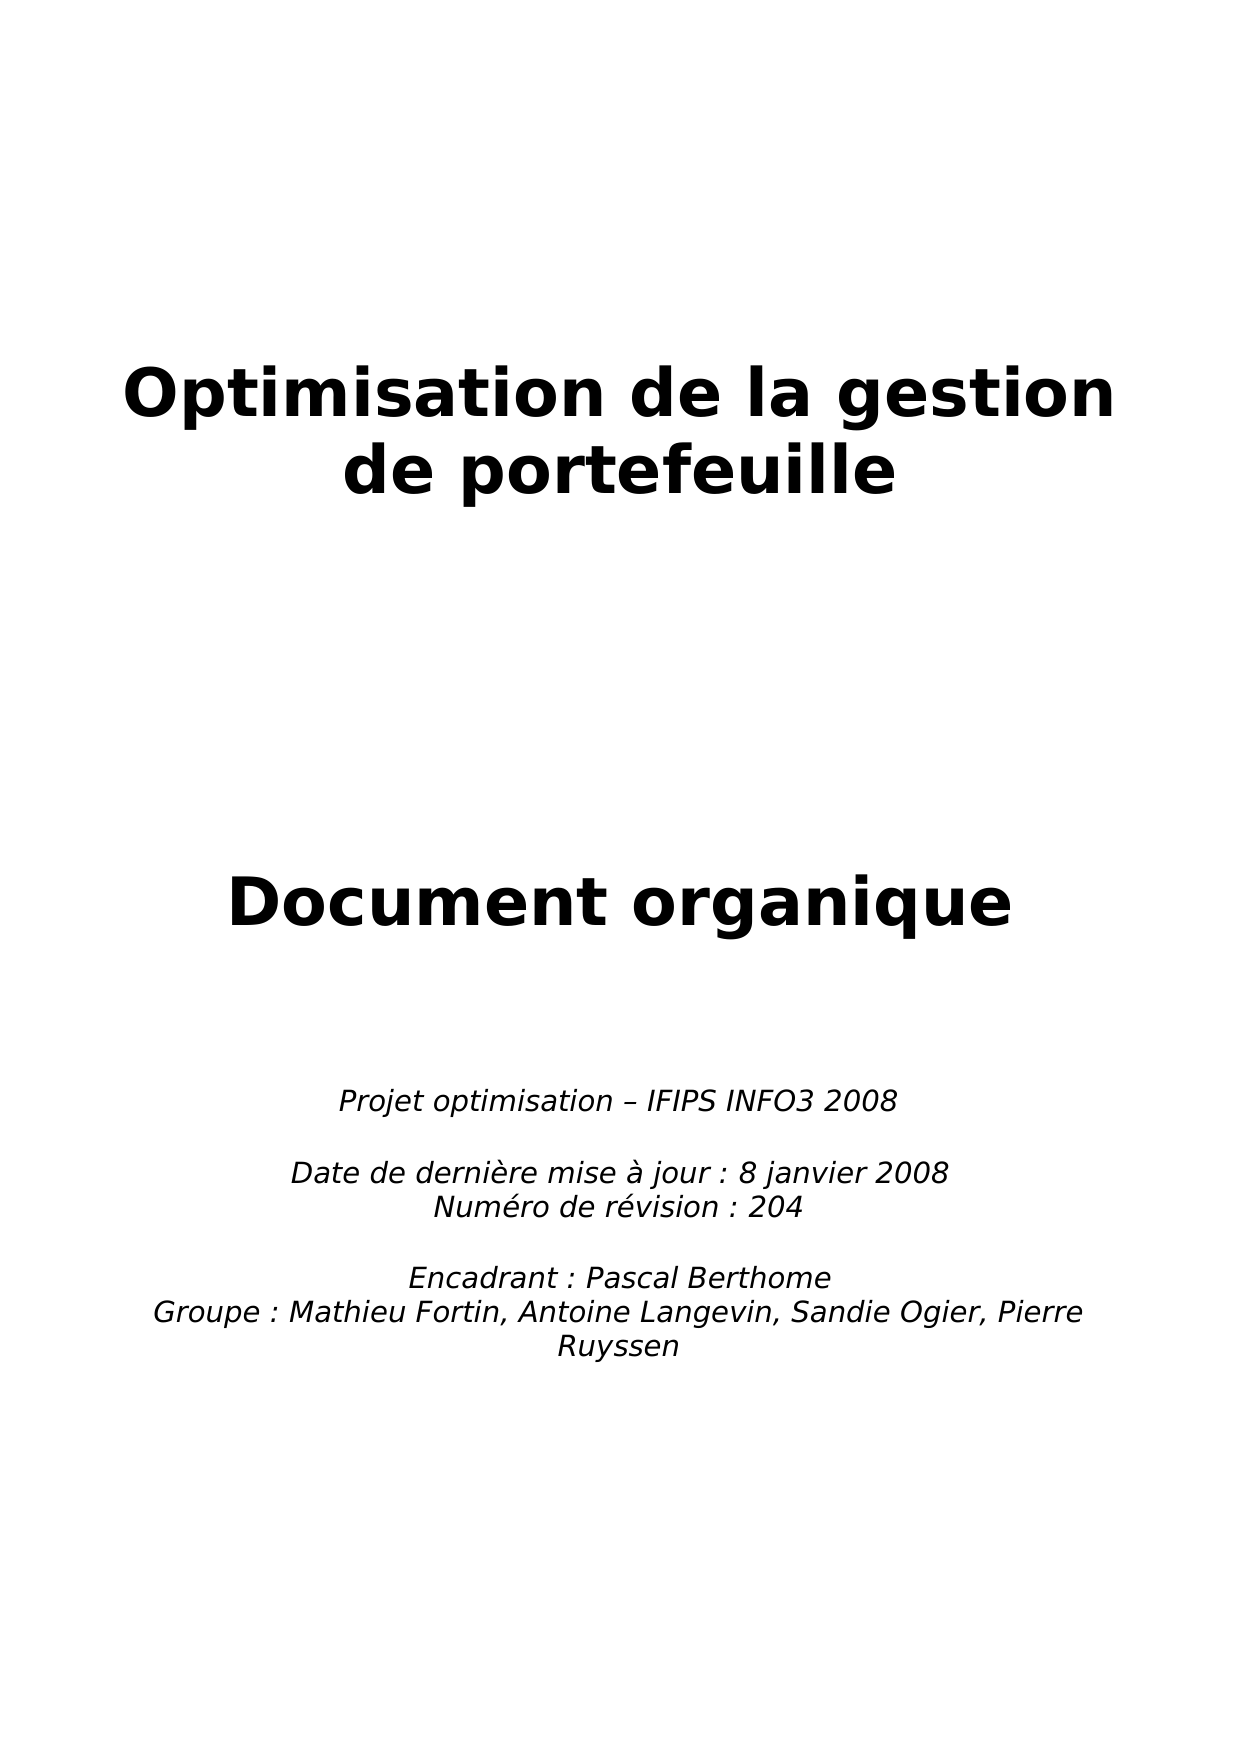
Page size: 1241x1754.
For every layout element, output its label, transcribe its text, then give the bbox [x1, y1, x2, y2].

title Optimisation de la gestion de portefeuille [118, 354, 1122, 509]
subtitle Projet optimisation – IFIPS INFO3 2008 [118, 1085, 1122, 1119]
subtitle Date de dernière mise à jour : 8 janvier 2008 Numéro de révision : 204 [118, 1156, 1122, 1224]
title Document organique [118, 864, 1122, 942]
subtitle Encadrant : Pascal Berthome Groupe : Mathieu Fortin, Antoine Langevin, Sandie Ogier, Pierre Ruyssen [118, 1262, 1122, 1363]
